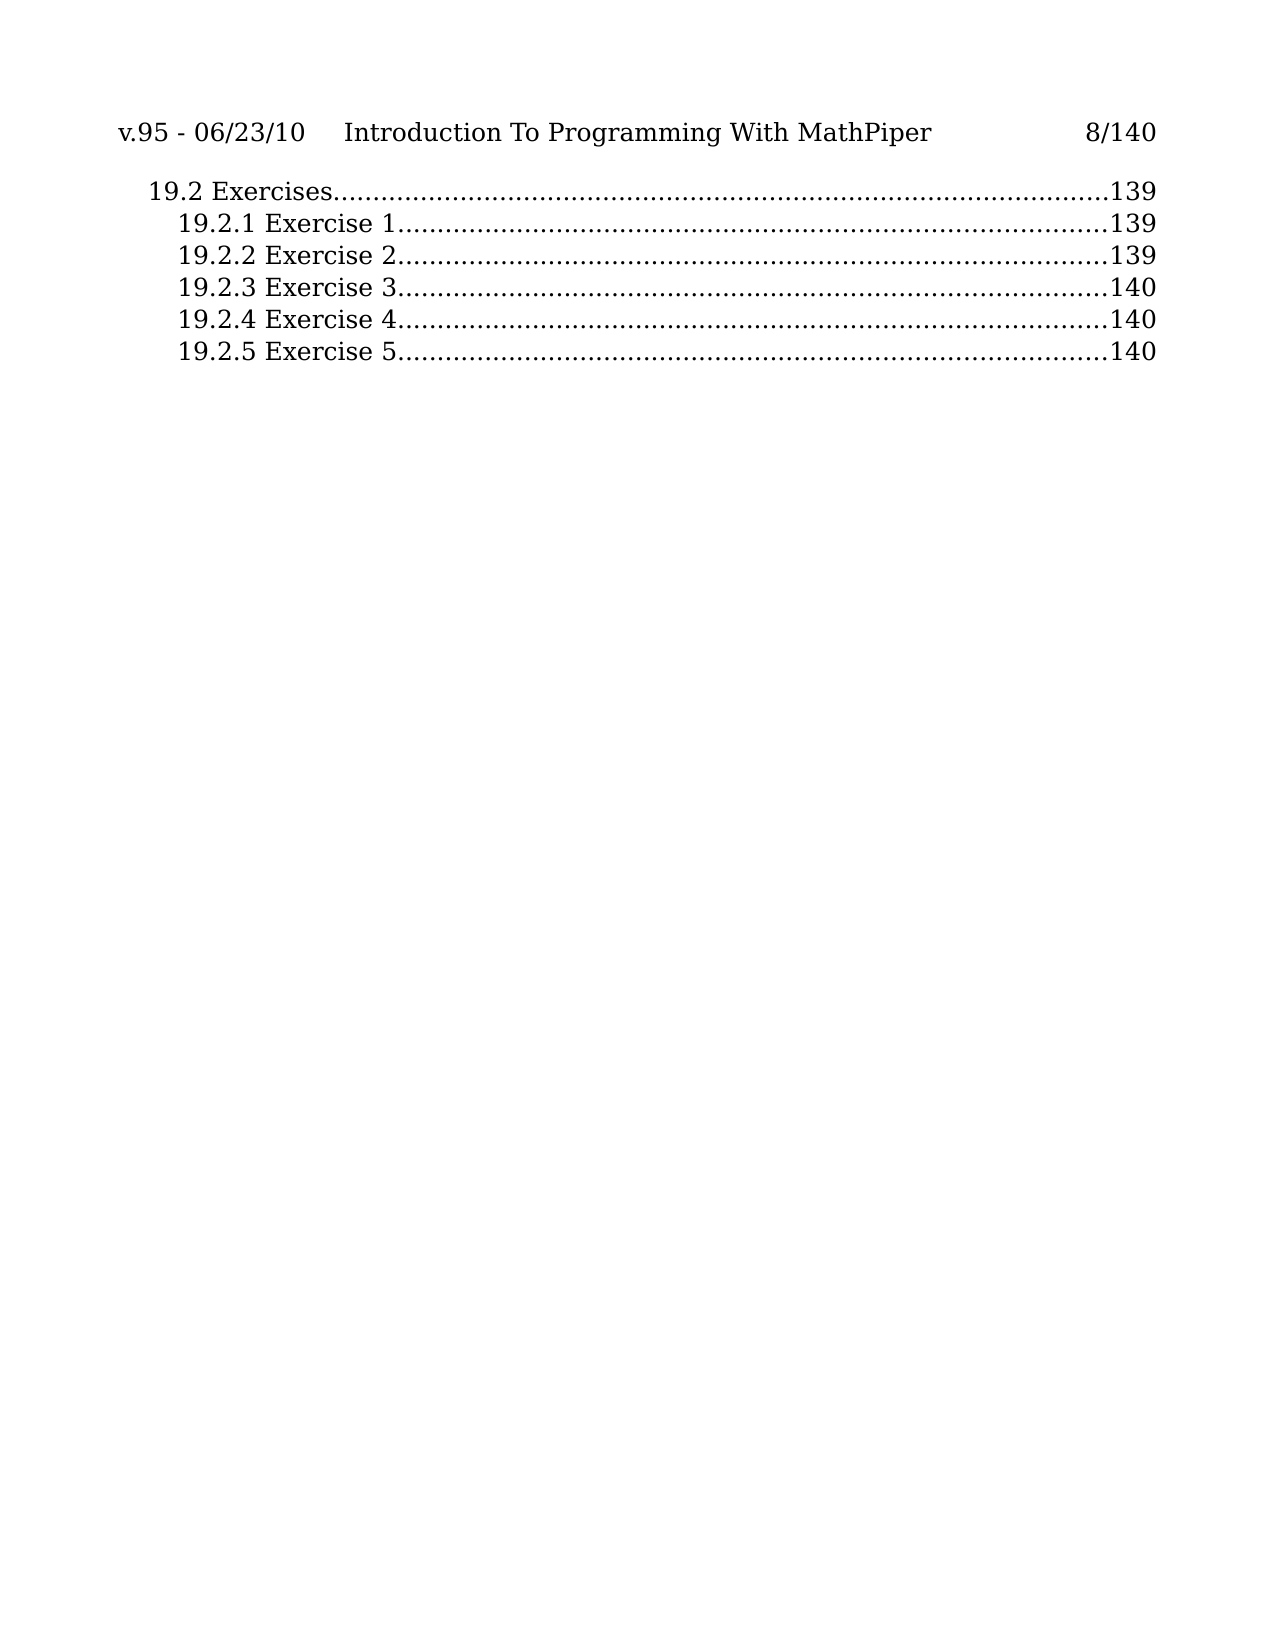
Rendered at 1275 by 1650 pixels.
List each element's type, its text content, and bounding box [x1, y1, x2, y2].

text 19.2.4 Exercise 4 140 [177, 305, 1157, 334]
text 19.2 Exercises 139 [148, 177, 1157, 206]
text 19.2.1 Exercise 1 139 [177, 209, 1157, 238]
text 19.2.2 Exercise 2 139 [177, 241, 1157, 270]
text 19.2.3 Exercise 3 140 [177, 273, 1157, 302]
text 19.2.5 Exercise 5 140 [177, 337, 1157, 366]
